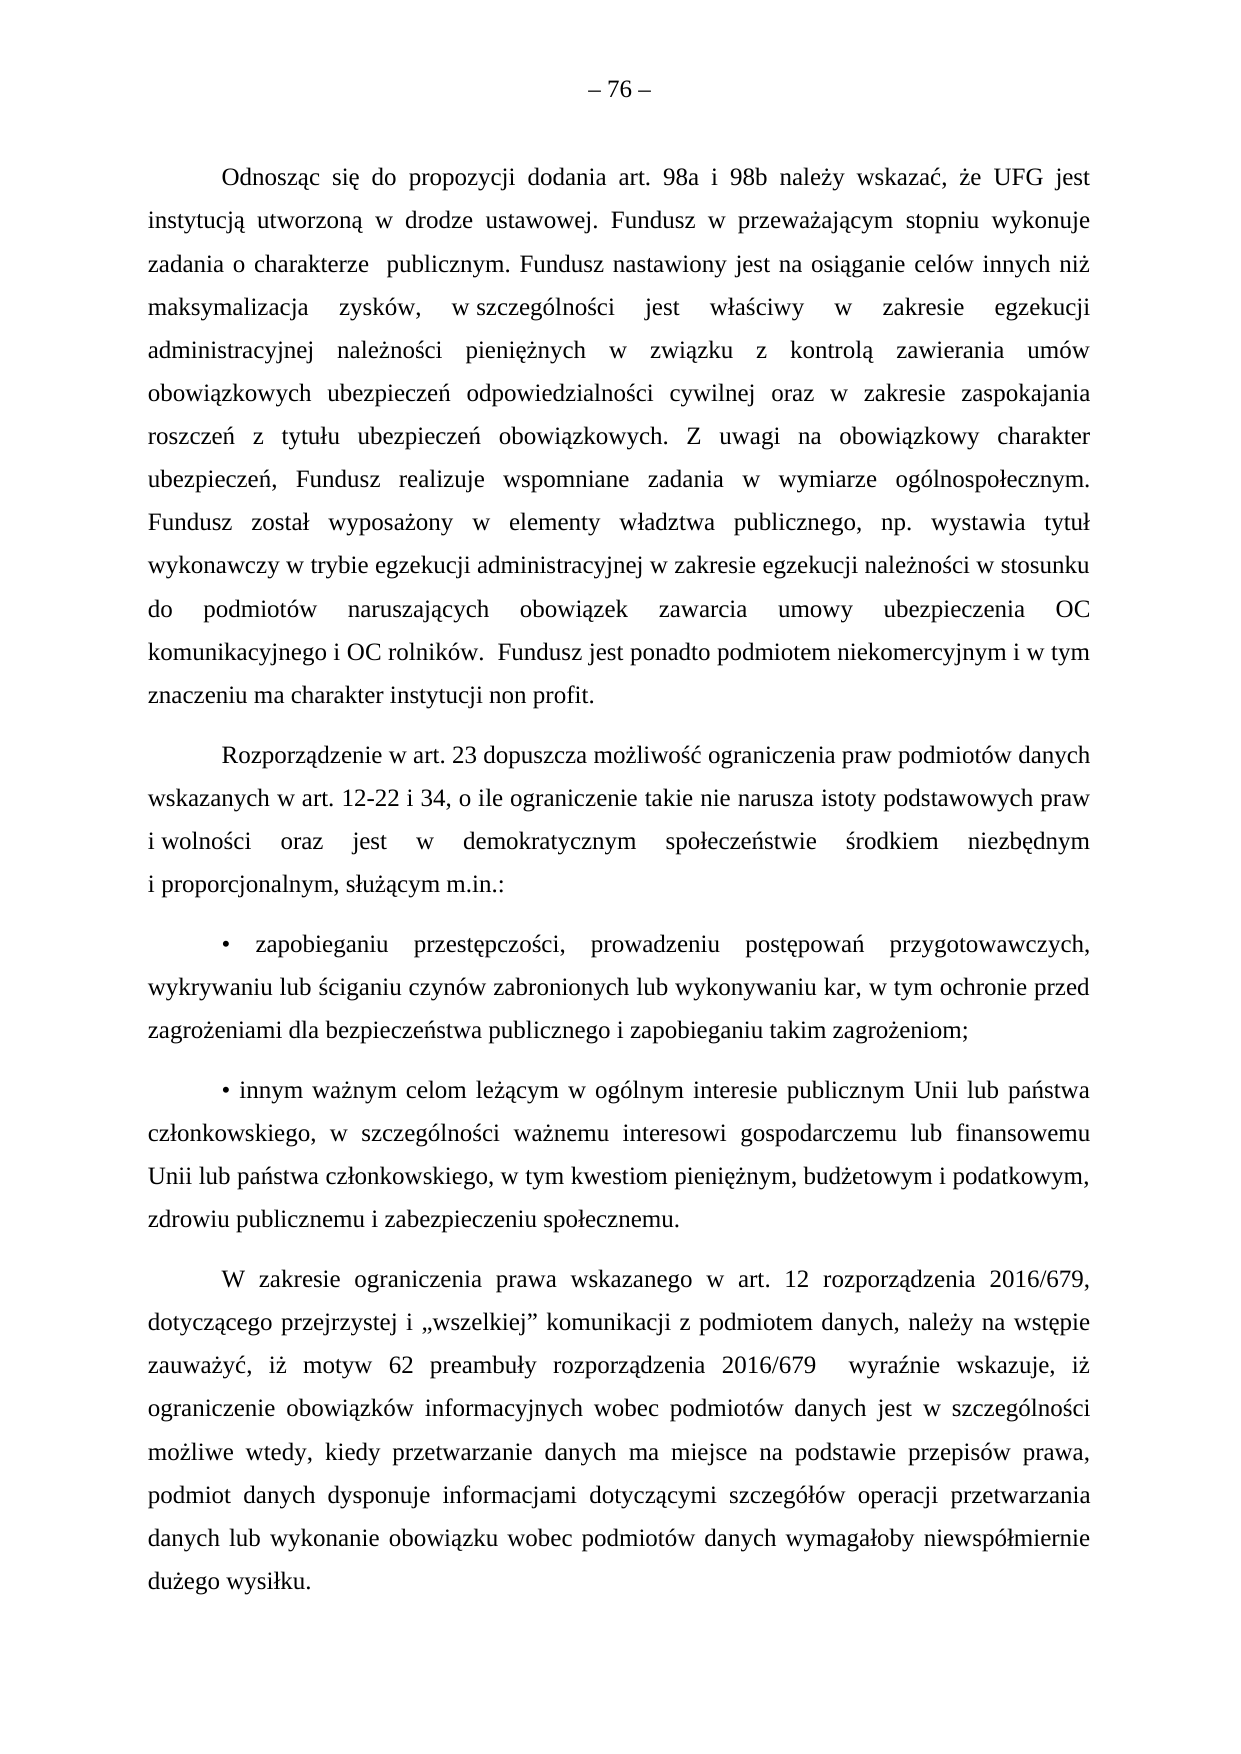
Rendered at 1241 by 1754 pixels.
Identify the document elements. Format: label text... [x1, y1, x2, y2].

text Rozporządzenie w art. 23 dopuszcza możliwość ograniczenia praw podmiotów danych wskazanych w art. 12-22 i 34, o ile ograniczenie takie nie narusza istoty podstawowych praw i wolności oraz jest w demokratycznym społeczeństwie środkiem niezbędnym i proporcjonalnym, służącym m.in.: [148, 740, 1091, 898]
text • innym ważnym celom leżącym w ogólnym interesie publicznym Unii lub państwa członkowskiego, w szczególności ważnemu interesowi gospodarczemu lub finansowemu Unii lub państwa członkowskiego, w tym kwestiom pieniężnym, budżetowym i podatkowym, zdrowiu publicznemu i zabezpieczeniu społecznemu. [148, 1075, 1091, 1233]
text • zapobieganiu przestępczości, prowadzeniu postępowań przygotowawczych, wykrywaniu lub ściganiu czynów zabronionych lub wykonywaniu kar, w tym ochronie przed zagrożeniami dla bezpieczeństwa publicznego i zapobieganiu takim zagrożeniom; [148, 929, 1091, 1044]
text W zakresie ograniczenia prawa wskazanego w art. 12 rozporządzenia 2016/679, dotyczącego przejrzystej i „wszelkiej” komunikacji z podmiotem danych, należy na wstępie zauważyć, iż motyw 62 preambuły rozporządzenia 2016/679 wyraźnie wskazuje, iż ograniczenie obowiązków informacyjnych wobec podmiotów danych jest w szczególności możliwe wtedy, kiedy przetwarzanie danych ma miejsce na podstawie przepisów prawa, podmiot danych dysponuje informacjami dotyczącymi szczegółów operacji przetwarzania danych lub wykonanie obowiązku wobec podmiotów danych wymagałoby niewspółmiernie dużego wysiłku. [148, 1264, 1091, 1595]
text Odnosząc się do propozycji dodania art. 98a i 98b należy wskazać, że UFG jest instytucją utworzoną w drodze ustawowej. Fundusz w przeważającym stopniu wykonuje zadania o charakterze publicznym. Fundusz nastawiony jest na osiąganie celów innych niż maksymalizacja zysków, w szczególności jest właściwy w zakresie egzekucji administracyjnej należności pieniężnych w związku z kontrolą zawierania umów obowiązkowych ubezpieczeń odpowiedzialności cywilnej oraz w zakresie zaspokajania roszczeń z tytułu ubezpieczeń obowiązkowych. Z uwagi na obowiązkowy charakter ubezpieczeń, Fundusz realizuje wspomniane zadania w wymiarze ogólnospołecznym. Fundusz został wyposażony w elementy władztwa publicznego, np. wystawia tytuł wykonawczy w trybie egzekucji administracyjnej w zakresie egzekucji należności w stosunku do podmiotów naruszających obowiązek zawarcia umowy ubezpieczenia OC komunikacyjnego i OC rolników. Fundusz jest ponadto podmiotem niekomercyjnym i w tym znaczeniu ma charakter instytucji non profit. [148, 162, 1091, 709]
